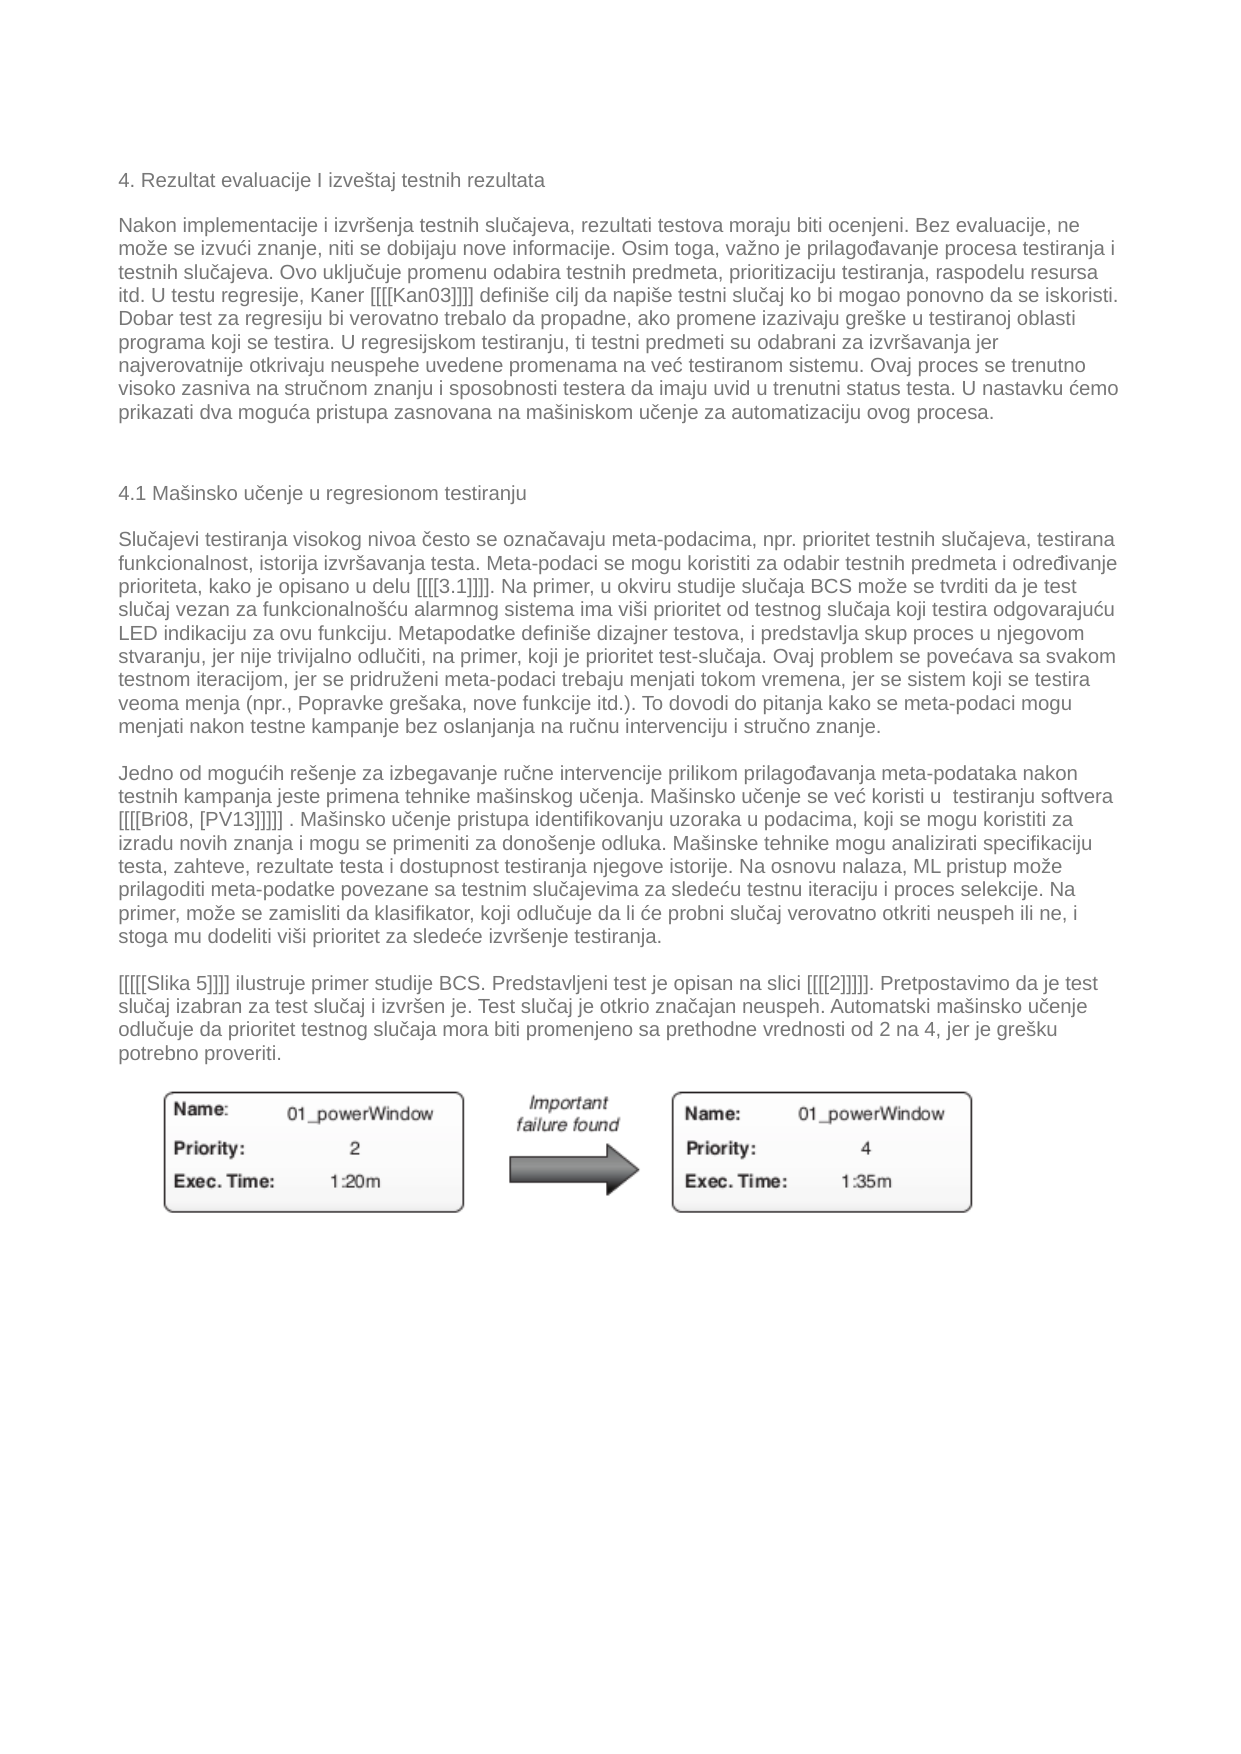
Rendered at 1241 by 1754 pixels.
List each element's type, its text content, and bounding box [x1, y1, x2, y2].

text 4. Rezultat evaluacije I izveštaj testnih rezultata [118, 168, 1122, 192]
text 4.1 Mašinsko učenje u regresionom testiranju Slučajevi testiranja visokog nivoa često se označavaju meta-podacima, npr. prioritet testnih slučajeva, testirana funkcionalnost, istorija izvršavanja testa. Meta-podaci se mogu koristiti za odabir testnih predmeta i određivanje prioriteta, kako je opisano u delu [[[[3.1]]]]. Na primer, u okviru studije slučaja BCS može se tvrditi da je test slučaj vezan za funkcionalnošću alarmnog sistema ima viši prioritet od testnog slučaja koji testira odgovarajuću LED indikaciju za ovu funkciju. Metapodatke definiše dizajner testova, i predstavlja skup proces u njegovom stvaranju, jer nije trivijalno odlučiti, na primer, koji je prioritet test-slučaja. Ovaj problem se povećava sa svakom testnom iteracijom, jer se pridruženi meta-podaci trebaju menjati tokom vremena, jer se sistem koji se testira veoma menja (npr., Popravke grešaka, nove funkcije itd.). To dovodi do pitanja kako se meta-podaci mogu menjati nakon testne kampanje bez oslanjanja na ručnu intervenciju i stručno znanje. Jedno od mogućih rešenje za izbegavanje ručne intervencije prilikom prilagođavanja meta-podataka nakon testnih kampanja jeste primena tehnike mašinskog učenja. Mašinsko učenje se već koristi u testiranju softvera [[[[Bri08, [PV13]]]]] . Mašinsko učenje pristupa identifikovanju uzoraka u podacima, koji se mogu koristiti za izradu novih znanja i mogu se primeniti za donošenje odluka. Mašinske tehnike mogu analizirati specifikaciju testa, zahteve, rezultate testa i dostupnost testiranja njegove istorije. Na osnovu nalaza, ML pristup može prilagoditi meta-podatke povezane sa testnim slučajevima za sledeću testnu iteraciju i proces selekcije. Na primer, može se zamisliti da klasifikator, koji odlučuje da li će probni slučaj verovatno otkriti neuspeh ili ne, i stoga mu dodeliti viši prioritet za sledeće izvršenje testiranja. [[[[[Slika 5]]]] ilustruje primer studije BCS. Predstavljeni test je opisan na slici [[[[2]]]]]. Pretpostavimo da je test slučaj izabran za test slučaj i izvršen je. Test slučaj je otkrio značajan neuspeh. Automatski mašinsko učenje odlučuje da prioritet testnog slučaja mora biti promenjeno sa prethodne vrednosti od 2 na 4, jer je grešku potrebno proveriti. [118, 481, 1122, 1064]
text 4 [118, 147, 1122, 168]
picture [111, 1070, 1049, 1235]
text Nakon implementacije i izvršenja testnih slučajeva, rezultati testova moraju biti ocenjeni. Bez evaluacije, ne može se izvući znanje, niti se dobijaju nove informacije. Osim toga, važno je prilagođavanje procesa testiranja i testnih slučajeva. Ovo uključuje promenu odabira testnih predmeta, prioritizaciju testiranja, raspodelu resursa itd. U testu regresije, Kaner [[[[Kan03]]]] definiše cilj da napiše testni slučaj ko bi mogao ponovno da se iskoristi. Dobar test za regresiju bi verovatno trebalo da propadne, ako promene izazivaju greške u testiranoj oblasti programa koji se testira. U regresijskom testiranju, ti testni predmeti su odabrani za izvršavanja jer najverovatnije otkrivaju neuspehe uvedene promenama na već testiranom sistemu. Ovaj proces se trenutno visoko zasniva na stručnom znanju i sposobnosti testera da imaju uvid u trenutni status testa. U nastavku ćemo prikazati dva moguća pristupa zasnovana na mašiniskom učenje za automatizaciju ovog procesa. [118, 213, 1122, 423]
text 444424312fdasf [118, 192, 1122, 213]
